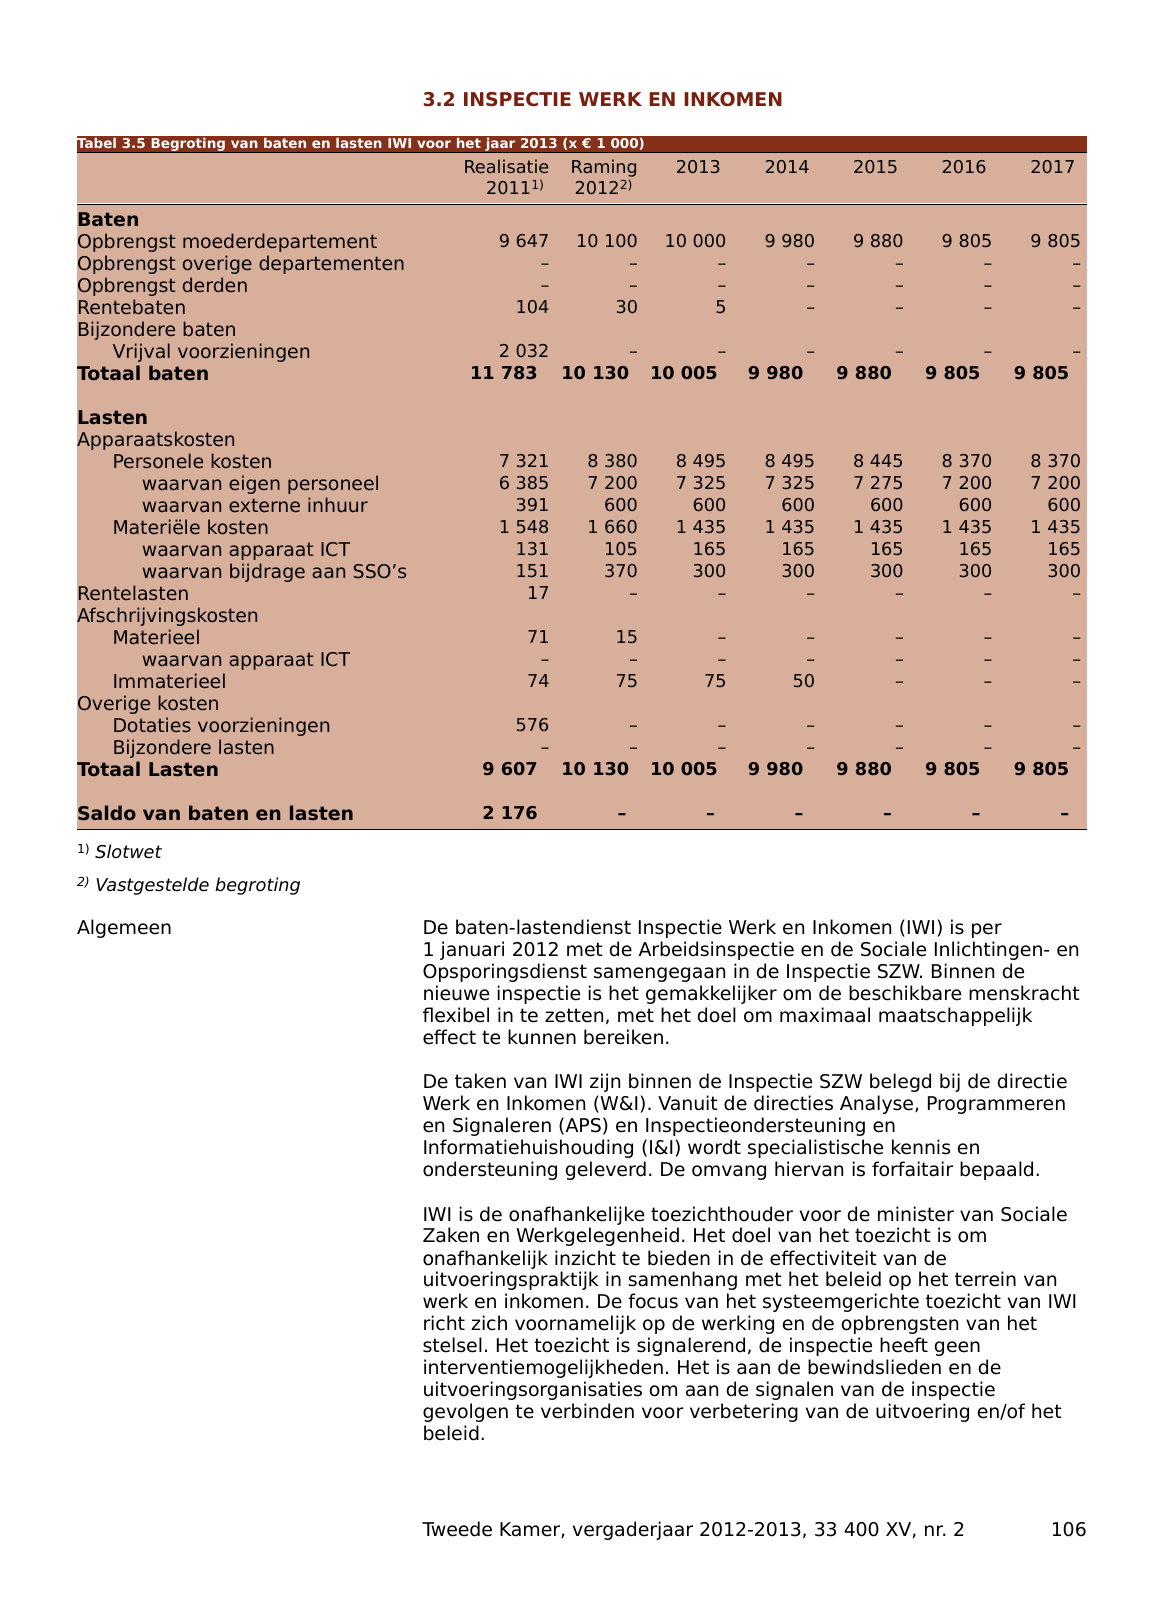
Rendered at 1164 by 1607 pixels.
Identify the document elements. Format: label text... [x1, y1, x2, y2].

table_cell 9 980 [732, 231, 821, 253]
table_cell 7 275 [821, 473, 909, 495]
table_cell – [821, 583, 909, 605]
table_cell Raming 20122) [555, 153, 644, 203]
table_cell 9 805 [909, 759, 998, 781]
table_cell [77, 781, 106, 803]
table_cell [77, 671, 106, 693]
table_cell 165 [909, 539, 998, 561]
table_cell 5 [644, 297, 732, 319]
table_cell 7 325 [732, 473, 821, 495]
table_cell Opbrengst derden [77, 275, 449, 297]
table_cell [106, 781, 136, 803]
table_cell – [998, 341, 1087, 363]
table_cell 1) Slotwet 2) Vastgestelde begroting [77, 830, 1087, 895]
table_cell – [449, 253, 555, 275]
table_cell 11 783 [449, 363, 555, 385]
table_cell – [732, 649, 821, 671]
table_cell [998, 407, 1087, 429]
table_cell 1 435 [644, 517, 732, 539]
table_cell [909, 385, 998, 407]
table_cell [732, 429, 821, 451]
table_cell [821, 693, 909, 715]
table_cell – [555, 275, 644, 297]
table_cell – [821, 649, 909, 671]
table_cell – [909, 253, 998, 275]
table_cell – [821, 671, 909, 693]
table_cell Opbrengst moederdepartement [77, 231, 449, 253]
table_cell – [732, 737, 821, 759]
table_cell [555, 407, 644, 429]
table_cell 165 [998, 539, 1087, 561]
table_cell [998, 781, 1087, 803]
table_cell – [909, 649, 998, 671]
table_cell [998, 605, 1087, 627]
table_cell 300 [732, 561, 821, 583]
table_cell – [449, 275, 555, 297]
table_cell 1 435 [909, 517, 998, 539]
table_cell [555, 781, 644, 803]
table_cell [909, 407, 998, 429]
table_cell [106, 561, 136, 583]
table_cell Materieel [106, 627, 449, 649]
table_cell [136, 385, 449, 407]
table_cell 2 032 [449, 341, 555, 363]
table_cell – [732, 803, 821, 829]
table_cell 1 435 [732, 517, 821, 539]
table_cell waarvan eigen personeel [136, 473, 449, 495]
table_cell – [821, 627, 909, 649]
table_cell 391 [449, 495, 555, 517]
table_cell 17 [449, 583, 555, 605]
table_cell 10 005 [644, 759, 732, 781]
table_cell 75 [644, 671, 732, 693]
table_cell 600 [821, 495, 909, 517]
table_cell [449, 605, 555, 627]
table_cell [909, 429, 998, 451]
table_cell [732, 319, 821, 341]
table_cell 131 [449, 539, 555, 561]
table_cell 9 805 [998, 363, 1087, 385]
table_cell [555, 605, 644, 627]
table_cell 576 [449, 715, 555, 737]
table_cell waarvan apparaat ICT [136, 539, 449, 561]
table_cell 9 880 [821, 231, 909, 253]
table_cell [644, 319, 732, 341]
table_cell [644, 205, 732, 231]
table_cell [821, 319, 909, 341]
table_cell 15 [555, 627, 644, 649]
table_cell – [644, 275, 732, 297]
table_cell waarvan bijdrage aan SSO’s [136, 561, 449, 583]
table_cell [77, 473, 106, 495]
table_cell – [909, 803, 998, 829]
table_cell [106, 473, 136, 495]
table_cell 8 495 [644, 451, 732, 473]
table_cell 151 [449, 561, 555, 583]
table_cell [106, 649, 136, 671]
table_cell 6 385 [449, 473, 555, 495]
table_cell – [555, 715, 644, 737]
table_cell – [644, 341, 732, 363]
table_cell – [732, 715, 821, 737]
table_cell [732, 693, 821, 715]
table_cell – [732, 627, 821, 649]
table_cell – [998, 715, 1087, 737]
text De taken van IWI zijn binnen de Inspectie SZW belegd bij de directie Werk en Inkomen (W&I). Vanuit de directies Analyse, Programmeren en Signaleren (APS) en Inspectieondersteuning en Informatiehuishouding (I&I) wordt specialistische kennis en ondersteuning geleverd. De omvang hiervan is forfaitair bepaald. [422, 1071, 1087, 1181]
table_cell 8 445 [821, 451, 909, 473]
table_cell [449, 693, 555, 715]
table_cell 9 647 [449, 231, 555, 253]
table_cell [77, 539, 106, 561]
table_cell [732, 605, 821, 627]
table_cell – [909, 297, 998, 319]
table_cell – [909, 737, 998, 759]
table_cell 7 325 [644, 473, 732, 495]
table_cell – [644, 649, 732, 671]
table_cell 600 [909, 495, 998, 517]
table_cell Rentelasten [77, 583, 449, 605]
table_cell [555, 429, 644, 451]
table_cell [821, 385, 909, 407]
table_cell – [821, 715, 909, 737]
table_cell – [821, 737, 909, 759]
table_cell – [821, 275, 909, 297]
table_cell 7 321 [449, 451, 555, 473]
table_cell 600 [555, 495, 644, 517]
table_cell [821, 429, 909, 451]
table_cell Saldo van baten en lasten [77, 803, 449, 829]
table_cell 9 607 [449, 759, 555, 781]
table_cell 2017 [998, 153, 1087, 203]
table_cell 1 548 [449, 517, 555, 539]
table_cell Afschrijvingskosten [77, 605, 449, 627]
table_cell – [732, 275, 821, 297]
table_cell [732, 407, 821, 429]
table_cell 300 [998, 561, 1087, 583]
table_cell – [998, 253, 1087, 275]
table_cell [821, 205, 909, 231]
table_cell – [555, 253, 644, 275]
table_cell [909, 319, 998, 341]
table_cell 9 880 [821, 759, 909, 781]
table_cell [909, 781, 998, 803]
text IWI is de onafhankelijke toezichthouder voor de minister van Sociale Zaken en Werkgelegenheid. Het doel van het toezicht is om onafhankelijk inzicht te bieden in de effectiviteit van de uitvoeringspraktijk in samenhang met het beleid op het terrein van werk en inkomen. De focus van het systeemgerichte toezicht van IWI richt zich voornamelijk op de werking en de opbrengsten van het stelsel. Het toezicht is signalerend, de inspectie heeft geen interventiemogelijkheden. Het is aan de bewindslieden en de uitvoeringsorganisaties om aan de signalen van de inspectie gevolgen te verbinden voor verbetering van de uitvoering en/of het beleid. [422, 1203, 1087, 1445]
table_cell Apparaatskosten [77, 429, 449, 451]
table_cell 370 [555, 561, 644, 583]
table_cell [77, 737, 106, 759]
table_cell 71 [449, 627, 555, 649]
table_cell – [732, 253, 821, 275]
table_cell – [998, 627, 1087, 649]
table_cell [449, 407, 555, 429]
table_cell 1 435 [821, 517, 909, 539]
table_cell Baten [77, 205, 449, 231]
table_cell 8 370 [909, 451, 998, 473]
table_cell – [555, 737, 644, 759]
table_cell [644, 429, 732, 451]
table_cell – [821, 253, 909, 275]
table_cell [106, 153, 136, 203]
table_cell [555, 205, 644, 231]
table_cell [77, 627, 106, 649]
table_cell – [555, 649, 644, 671]
table_cell – [909, 275, 998, 297]
table_cell [555, 319, 644, 341]
table_cell – [644, 715, 732, 737]
table_cell 10 130 [555, 759, 644, 781]
table_cell [449, 319, 555, 341]
table_cell – [909, 671, 998, 693]
table_cell [555, 385, 644, 407]
table_cell – [644, 253, 732, 275]
table_cell – [732, 583, 821, 605]
table_cell – [909, 341, 998, 363]
table_cell [821, 407, 909, 429]
table_cell Totaal Lasten [77, 759, 449, 781]
table_cell 2016 [909, 153, 998, 203]
table_cell 8 495 [732, 451, 821, 473]
table_cell Vrijval voorzieningen [106, 341, 449, 363]
table_cell 8 370 [998, 451, 1087, 473]
table_cell [77, 495, 106, 517]
table_cell Bijzondere baten [77, 319, 449, 341]
table_cell [732, 205, 821, 231]
table_cell Overige kosten [77, 693, 449, 715]
table_cell – [821, 803, 909, 829]
table_cell – [732, 341, 821, 363]
table_cell [909, 205, 998, 231]
table_cell [449, 205, 555, 231]
table_cell – [821, 341, 909, 363]
table_cell Dotaties voorzieningen [106, 715, 449, 737]
table_cell [644, 693, 732, 715]
table_cell 2015 [821, 153, 909, 203]
table_cell 165 [644, 539, 732, 561]
table_cell 2013 [644, 153, 732, 203]
text Algemeen [77, 917, 399, 939]
table_cell 105 [555, 539, 644, 561]
table_cell [106, 385, 136, 407]
table_cell 165 [732, 539, 821, 561]
table_cell [77, 561, 106, 583]
table_cell [821, 605, 909, 627]
table_cell [732, 385, 821, 407]
table_cell 9 805 [909, 363, 998, 385]
table_cell 8 380 [555, 451, 644, 473]
table_cell 74 [449, 671, 555, 693]
table_cell 9 980 [732, 363, 821, 385]
table_cell 1 435 [998, 517, 1087, 539]
table_cell Lasten [77, 407, 449, 429]
table_cell [136, 153, 449, 203]
table_cell – [821, 297, 909, 319]
table_cell Materiële kosten [106, 517, 449, 539]
table_cell [77, 517, 106, 539]
table_cell [821, 781, 909, 803]
table_cell 30 [555, 297, 644, 319]
table_cell [909, 605, 998, 627]
table_cell [77, 341, 106, 363]
table_cell [644, 605, 732, 627]
table_cell Realisatie 20111) [449, 153, 555, 203]
table_cell [136, 781, 449, 803]
table_cell Totaal baten [77, 363, 449, 385]
table_cell 9 805 [998, 759, 1087, 781]
table_cell – [909, 715, 998, 737]
table_cell – [644, 803, 732, 829]
table_header Tabel 3.5 Begroting van baten en lasten IWI voor het jaar 2013 (x € 1 000) [77, 136, 1087, 152]
table_cell – [998, 671, 1087, 693]
table_cell [998, 693, 1087, 715]
table_cell 300 [909, 561, 998, 583]
table_cell 9 880 [821, 363, 909, 385]
table_cell [555, 693, 644, 715]
table_cell 50 [732, 671, 821, 693]
table_cell [644, 385, 732, 407]
table_cell 300 [821, 561, 909, 583]
table_cell 9 980 [732, 759, 821, 781]
table_cell [449, 385, 555, 407]
table_cell 9 805 [909, 231, 998, 253]
table_cell [998, 429, 1087, 451]
table_cell 600 [998, 495, 1087, 517]
table_cell – [998, 737, 1087, 759]
table_cell – [998, 297, 1087, 319]
table_cell – [732, 297, 821, 319]
table_cell 300 [644, 561, 732, 583]
table_cell 104 [449, 297, 555, 319]
subtitle 3.2 INSPECTIE WERK EN INKOMEN [422, 89, 1087, 111]
table_cell [909, 693, 998, 715]
table_cell – [555, 583, 644, 605]
table_cell – [998, 649, 1087, 671]
table_cell – [998, 275, 1087, 297]
table_cell 9 805 [998, 231, 1087, 253]
table_cell Immaterieel [106, 671, 449, 693]
table_cell 7 200 [909, 473, 998, 495]
table_cell waarvan apparaat ICT [136, 649, 449, 671]
table_cell 10 005 [644, 363, 732, 385]
table_cell [644, 407, 732, 429]
table_cell 600 [732, 495, 821, 517]
table_cell 10 100 [555, 231, 644, 253]
table_cell Personele kosten [106, 451, 449, 473]
table_cell 600 [644, 495, 732, 517]
table_cell Opbrengst overige departementen [77, 253, 449, 275]
table_cell – [998, 583, 1087, 605]
table_cell – [644, 627, 732, 649]
table_cell – [555, 803, 644, 829]
table_cell [77, 715, 106, 737]
table_cell [77, 649, 106, 671]
table_cell Bijzondere lasten [106, 737, 449, 759]
table_cell [732, 781, 821, 803]
table_cell – [555, 341, 644, 363]
table_cell 165 [821, 539, 909, 561]
table_cell Rentebaten [77, 297, 449, 319]
table_cell [449, 429, 555, 451]
table_cell [998, 319, 1087, 341]
table_cell [449, 781, 555, 803]
table_cell 10 000 [644, 231, 732, 253]
table_cell 2 176 [449, 803, 555, 829]
table_cell 10 130 [555, 363, 644, 385]
table_cell 75 [555, 671, 644, 693]
text De baten-lastendienst Inspectie Werk en Inkomen (IWI) is per 1 januari 2012 met de Arbeidsinspectie en de Sociale Inlichtingen- en Opsporingsdienst samengegaan in de Inspectie SZW. Binnen de nieuwe inspectie is het gemakkelijker om de beschikbare menskracht flexibel in te zetten, met het doel om maximaal maatschappelijk effect te kunnen bereiken. [422, 917, 1087, 1049]
table_cell [998, 205, 1087, 231]
table_cell 7 200 [555, 473, 644, 495]
table_cell [77, 153, 106, 203]
table_cell [106, 539, 136, 561]
table_cell [644, 781, 732, 803]
table_cell 7 200 [998, 473, 1087, 495]
table_cell – [998, 803, 1087, 829]
table_cell – [644, 737, 732, 759]
table_cell – [644, 583, 732, 605]
table_cell 2014 [732, 153, 821, 203]
table_cell [77, 451, 106, 473]
table_cell waarvan externe inhuur [136, 495, 449, 517]
table_cell [106, 495, 136, 517]
table_cell [77, 385, 106, 407]
table_cell – [909, 583, 998, 605]
table_cell 1 660 [555, 517, 644, 539]
table_cell [998, 385, 1087, 407]
table_cell – [449, 737, 555, 759]
table_cell – [449, 649, 555, 671]
table_cell – [909, 627, 998, 649]
